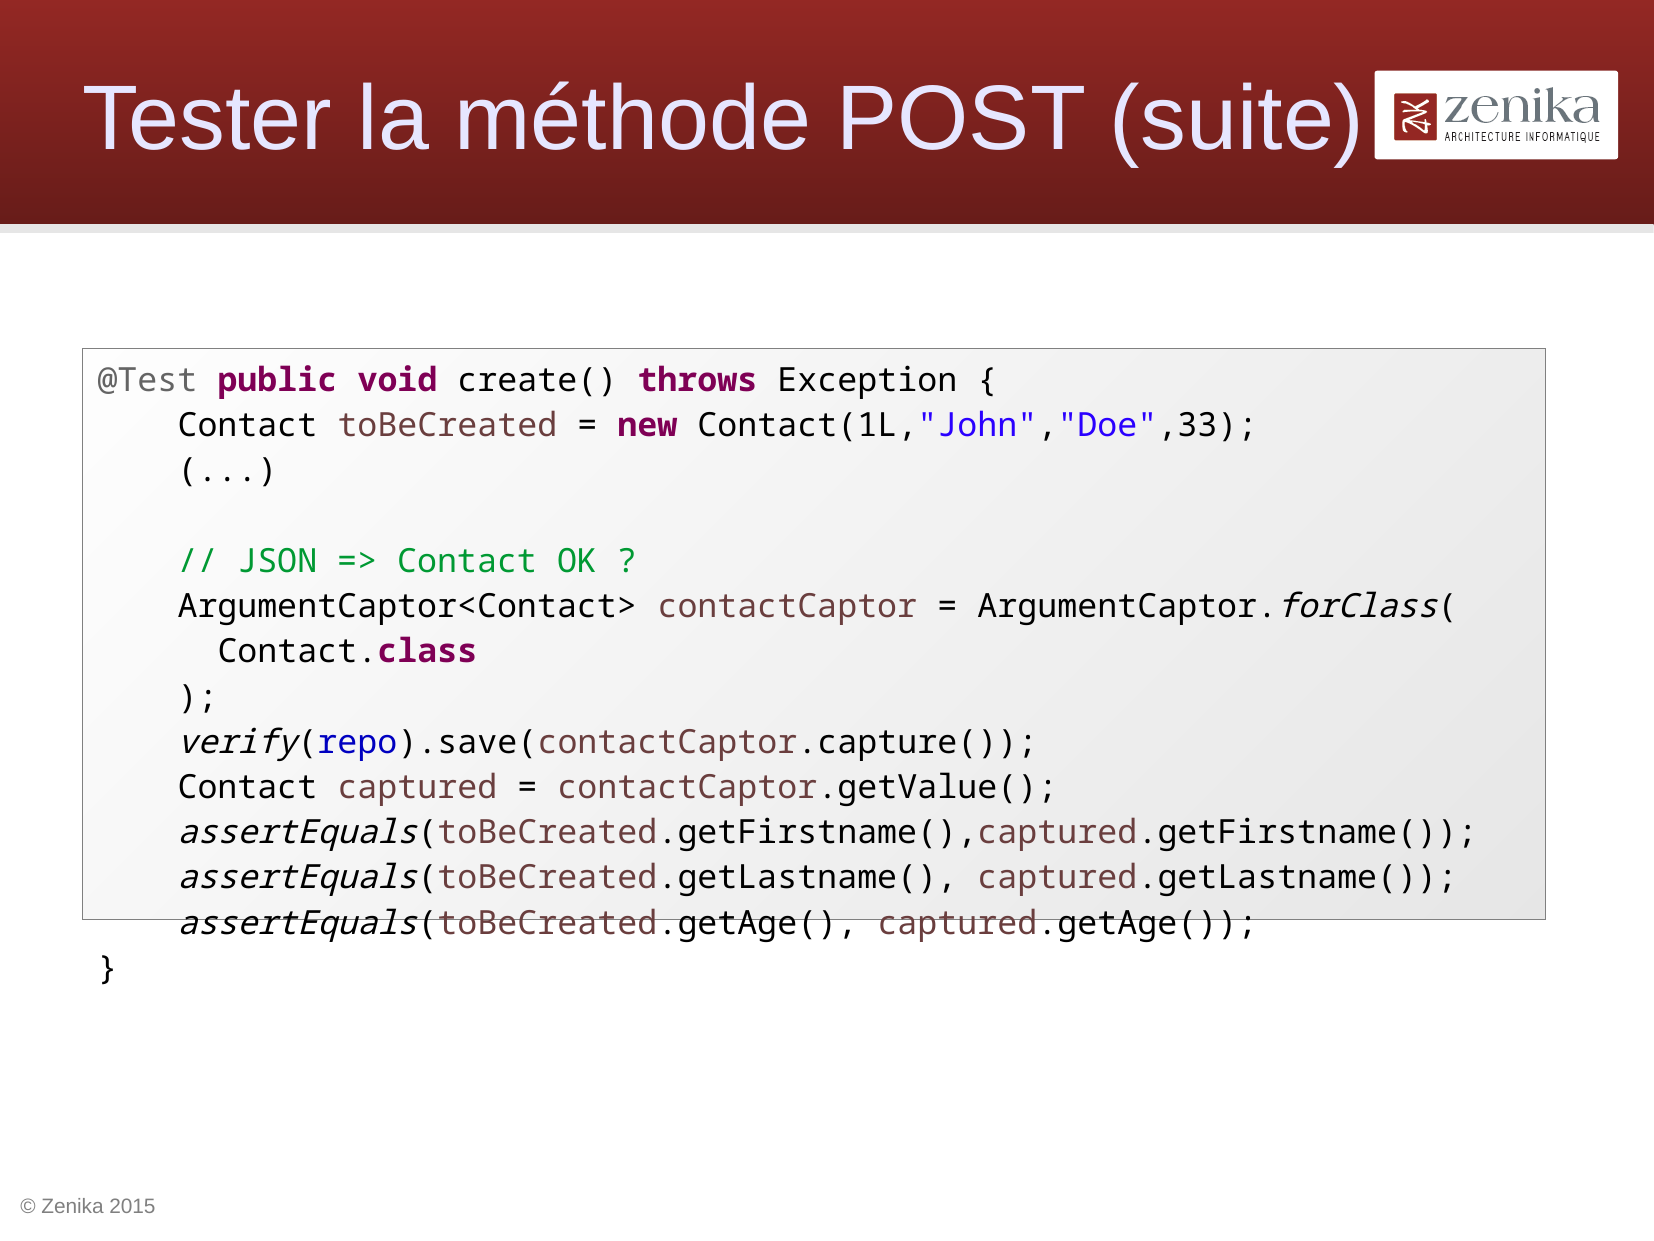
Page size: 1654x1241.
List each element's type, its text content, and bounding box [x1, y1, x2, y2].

text_box @Test public void create() throws Exception { Contact toBeCreated = new Contact(1L,"John","Doe",33); (...) // JSON => Contact OK ? ArgumentCaptor<Contact> contactCaptor = ArgumentCaptor.forClass( Contact.class ); verify(repo).save(contactCaptor.capture()); Contact captured = contactCaptor.getValue(); assertEquals(toBeCreated.getFirstname(),captured.getFirstname()); assertEquals(toBeCreated.getLastname(), captured.getLastname()); assertEquals(toBeCreated.getAge(), captured.getAge()); } [82, 348, 1546, 920]
title Tester la méthode POST (suite) [82, 13, 1571, 222]
picture [1571, 82, 1600, 149]
